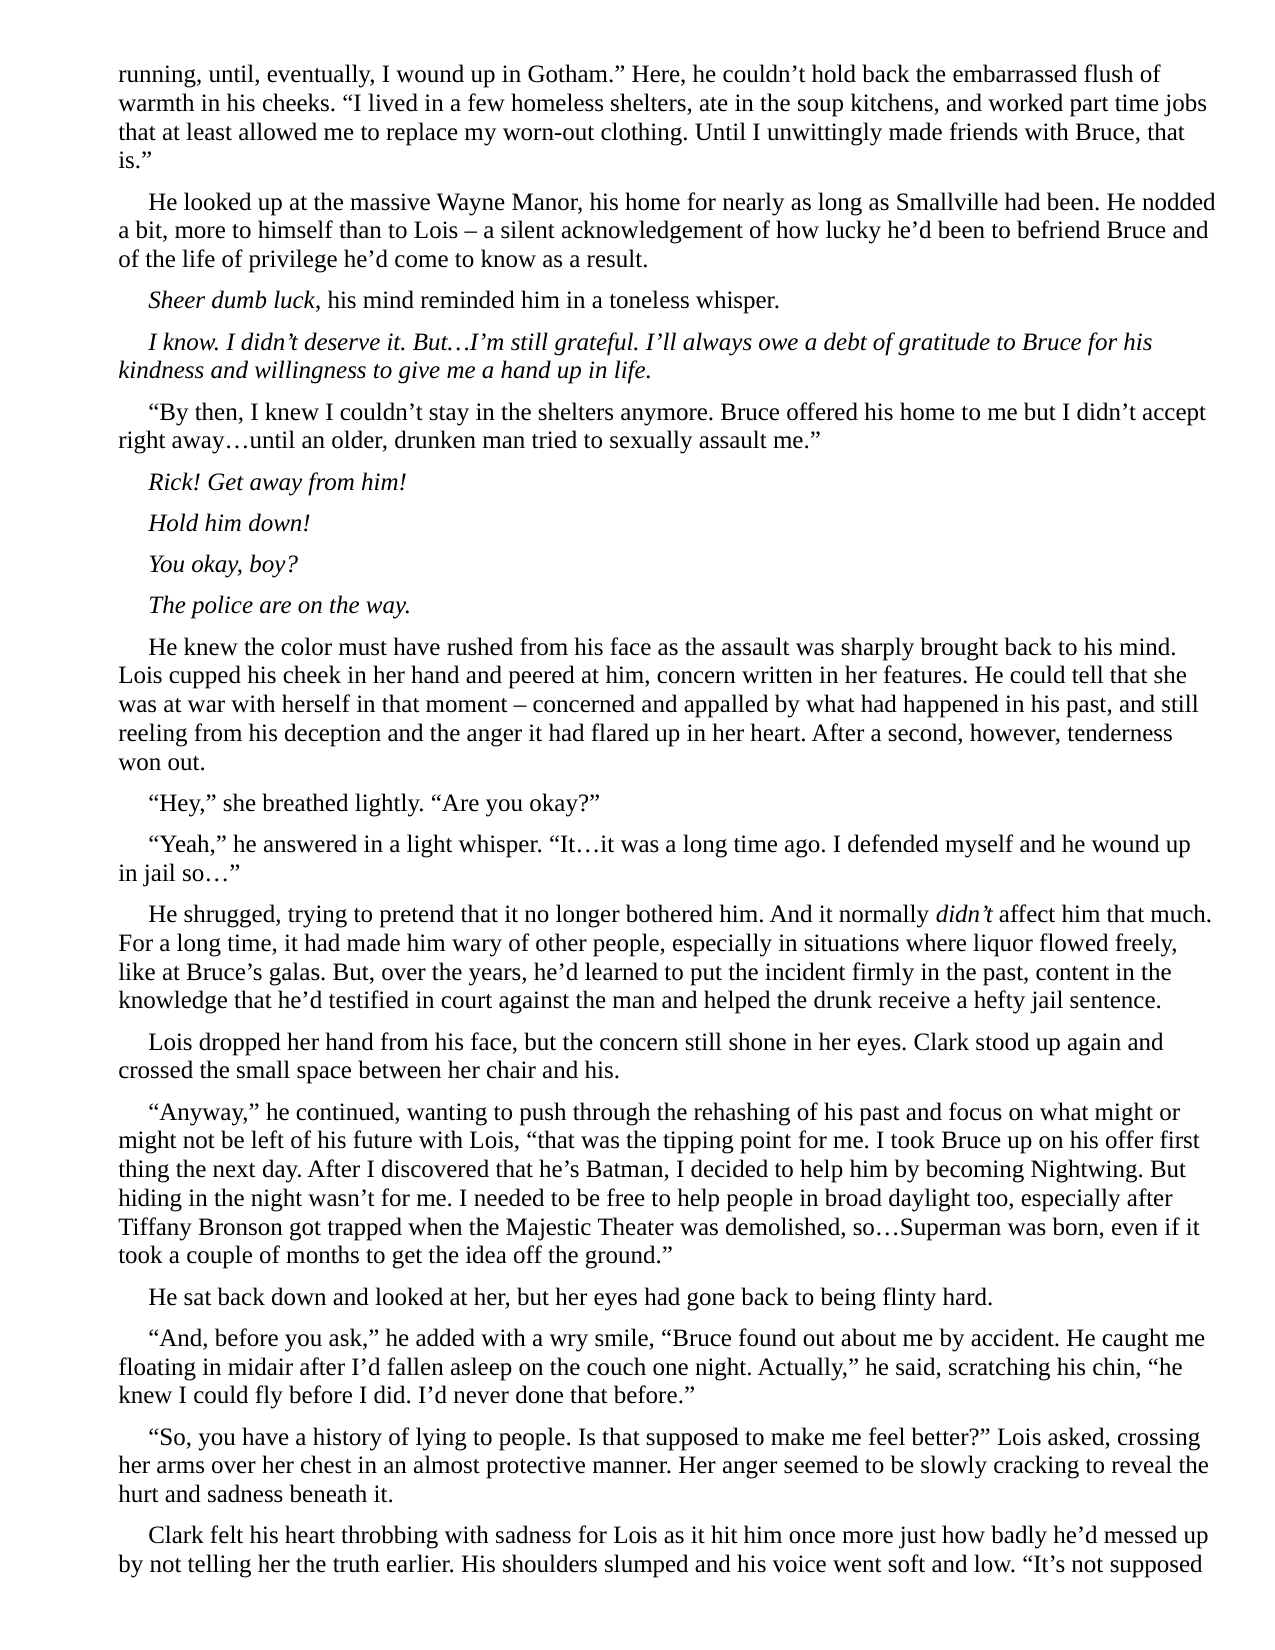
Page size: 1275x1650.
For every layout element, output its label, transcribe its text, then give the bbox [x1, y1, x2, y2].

text running, until, eventually, I wound up in Gotham.” Here, he couldn’t hold back the embarrassed flush of warmth in his cheeks. “I lived in a few homeless shelters, ate in the soup kitchens, and worked part time jobs that at least allowed me to replace my worn-out clothing. Until I unwittingly made friends with Bruce, that is.” [118, 59, 1216, 174]
text The police are on the way. [118, 590, 1216, 619]
text I know. I didn’t deserve it. But…I’m still grateful. I’ll always owe a debt of gratitude to Bruce for his kindness and willingness to give me a hand up in life. [118, 327, 1216, 384]
text Rick! Get away from him! [118, 467, 1216, 495]
text He sat back down and looked at her, but her eyes had gone back to being flinty hard. [118, 1282, 1216, 1310]
text He looked up at the massive Wayne Manor, his home for nearly as long as Smallville had been. He nodded a bit, more to himself than to Lois – a silent acknowledgement of how lucky he’d been to befriend Bruce and of the life of privilege he’d come to know as a result. [118, 187, 1216, 273]
text “So, you have a history of lying to people. Is that supposed to make me feel better?” Lois asked, crossing her arms over her chest in an almost protective manner. Her anger seemed to be slowly cracking to reveal the hurt and sadness beneath it. [118, 1422, 1216, 1508]
text Hold him down! [118, 508, 1216, 537]
text “And, before you ask,” he added with a wry smile, “Bruce found out about me by accident. He caught me floating in midair after I’d fallen asleep on the couch one night. Actually,” he said, scratching his chin, “he knew I could fly before I did. I’d never done that before.” [118, 1323, 1216, 1409]
text Clark felt his heart throbbing with sadness for Lois as it hit him once more just how badly he’d messed up by not telling her the truth earlier. His shoulders slumped and his voice went soft and low. “It’s not supposed [118, 1520, 1216, 1578]
text “By then, I knew I couldn’t stay in the shelters anymore. Bruce offered his home to me but I didn’t accept right away…until an older, drunken man tried to sexually assault me.” [118, 397, 1216, 454]
text Sheer dumb luck, his mind reminded him in a toneless whisper. [118, 285, 1216, 314]
text You okay, boy? [118, 549, 1216, 578]
text Lois dropped her hand from his face, but the concern still shone in her eyes. Clark stood up again and crossed the small space between her chair and his. [118, 1027, 1216, 1084]
text “Anyway,” he continued, wanting to push through the rehashing of his past and focus on what might or might not be left of his future with Lois, “that was the tipping point for me. I took Bruce up on his offer first thing the next day. After I discovered that he’s Batman, I decided to help him by becoming Nightwing. But hiding in the night wasn’t for me. I needed to be free to help people in broad daylight too, especially after Tiffany Bronson got trapped when the Majestic Theater was demolished, so…Superman was born, even if it took a couple of months to get the idea off the ground.” [118, 1097, 1216, 1269]
text He knew the color must have rushed from his face as the assault was sharply brought back to his mind. Lois cupped his cheek in her hand and peered at him, concern written in her features. He could tell that she was at war with herself in that moment – concerned and appalled by what had happened in his past, and still reeling from his deception and the anger it had flared up in her heart. After a second, however, tenderness won out. [118, 632, 1216, 775]
text “Hey,” she breathed lightly. “Are you okay?” [118, 788, 1216, 817]
text “Yeah,” he answered in a light whisper. “It…it was a long time ago. I defended myself and he wound up in jail so…” [118, 829, 1216, 887]
text He shrugged, trying to pretend that it no longer bothered him. And it normally didn’t affect him that much. For a long time, it had made him wary of other people, especially in situations where liquor flowed freely, like at Bruce’s galas. But, over the years, he’d learned to put the incident firmly in the past, content in the knowledge that he’d testified in court against the man and helped the drunk receive a hefty jail sentence. [118, 899, 1216, 1014]
